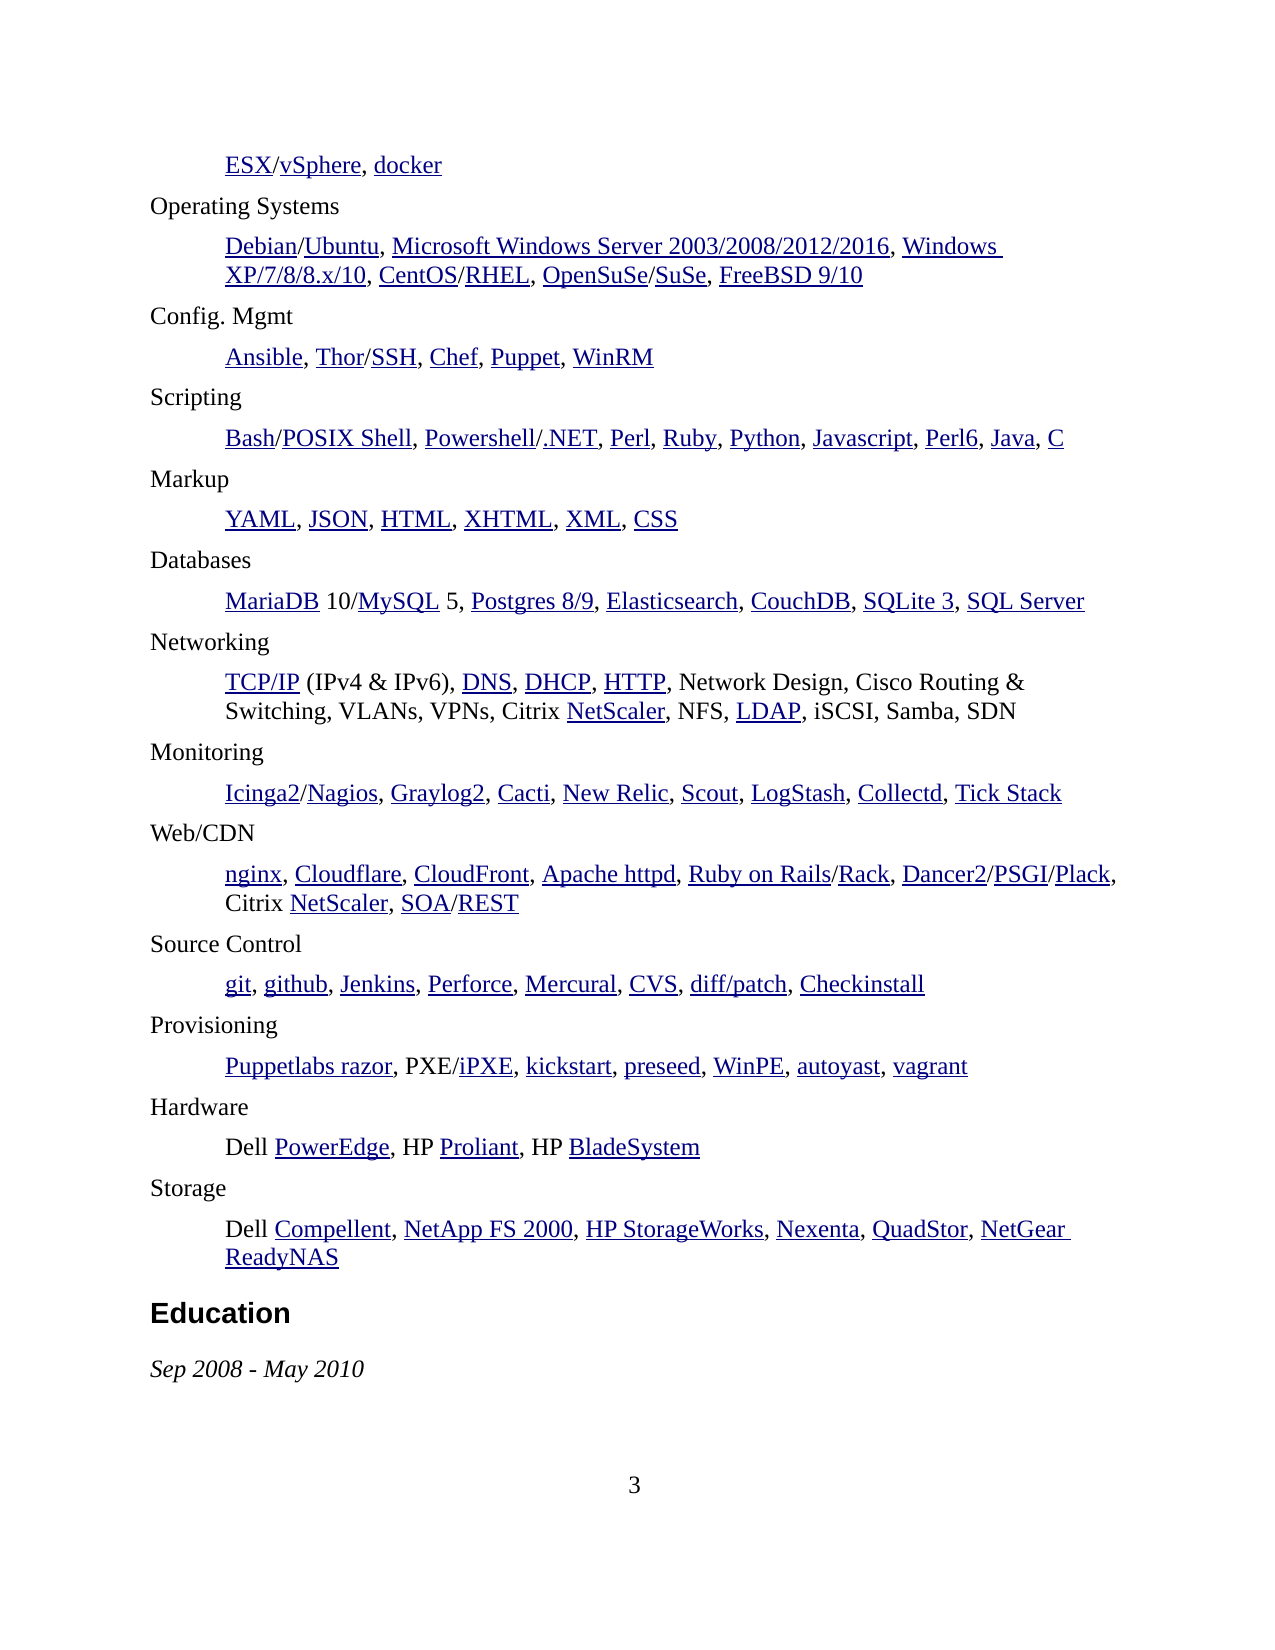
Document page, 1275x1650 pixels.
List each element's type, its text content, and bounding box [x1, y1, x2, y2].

text Bash/POSIX Shell, Powershell/.NET, Perl, Ruby, Python, Javascript, Perl6, Java, C [225, 423, 1125, 452]
text Web/CDN [150, 818, 1125, 847]
text Operating Systems [150, 191, 1125, 219]
text MariaDB 10/MySQL 5, Postgres 8/9, Elasticsearch, CouchDB, SQLite 3, SQL Server [225, 586, 1125, 615]
text git, github, Jenkins, Perforce, Mercural, CVS, diff/patch, Checkinstall [225, 969, 1125, 998]
text Ansible, Thor/SSH, Chef, Puppet, WinRM [225, 342, 1125, 370]
text Config. Mgmt [150, 301, 1125, 330]
text Monitoring [150, 737, 1125, 766]
text Hardware [150, 1092, 1125, 1120]
text Provisioning [150, 1010, 1125, 1039]
text Puppetlabs razor, PXE/iPXE, kickstart, preseed, WinPE, autoyast, vagrant [225, 1051, 1125, 1079]
subtitle Education [150, 1296, 1125, 1330]
text nginx, Cloudflare, CloudFront, Apache httpd, Ruby on Rails/Rack, Dancer2/PSGI/Plack, Citrix NetScaler, SOA/REST [225, 859, 1125, 917]
text Networking [150, 627, 1125, 656]
text Debian/Ubuntu, Microsoft Windows Server 2003/2008/2012/2016, Windows XP/7/8/8.x/10, CentOS/RHEL, OpenSuSe/SuSe, FreeBSD 9/10 [225, 231, 1125, 289]
text Dell Compellent, NetApp FS 2000, HP StorageWorks, Nexenta, QuadStor, NetGear ReadyNAS [225, 1214, 1125, 1271]
text Databases [150, 545, 1125, 574]
text ESX/vSphere, docker [225, 150, 1125, 179]
text Markup [150, 464, 1125, 493]
text YAML, JSON, HTML, XHTML, XML, CSS [225, 504, 1125, 533]
text TCP/IP (IPv4 & IPv6), DNS, DHCP, HTTP, Network Design, Cisco Routing & Switching, VLANs, VPNs, Citrix NetScaler, NFS, LDAP, iSCSI, Samba, SDN [225, 667, 1125, 725]
text Storage [150, 1173, 1125, 1202]
text Source Control [150, 929, 1125, 957]
text Sep 2008 - May 2010 [150, 1354, 1125, 1383]
text Dell PowerEdge, HP Proliant, HP BladeSystem [225, 1132, 1125, 1161]
text Scripting [150, 382, 1125, 411]
text Icinga2/Nagios, Graylog2, Cacti, New Relic, Scout, LogStash, Collectd, Tick Stack [225, 778, 1125, 806]
